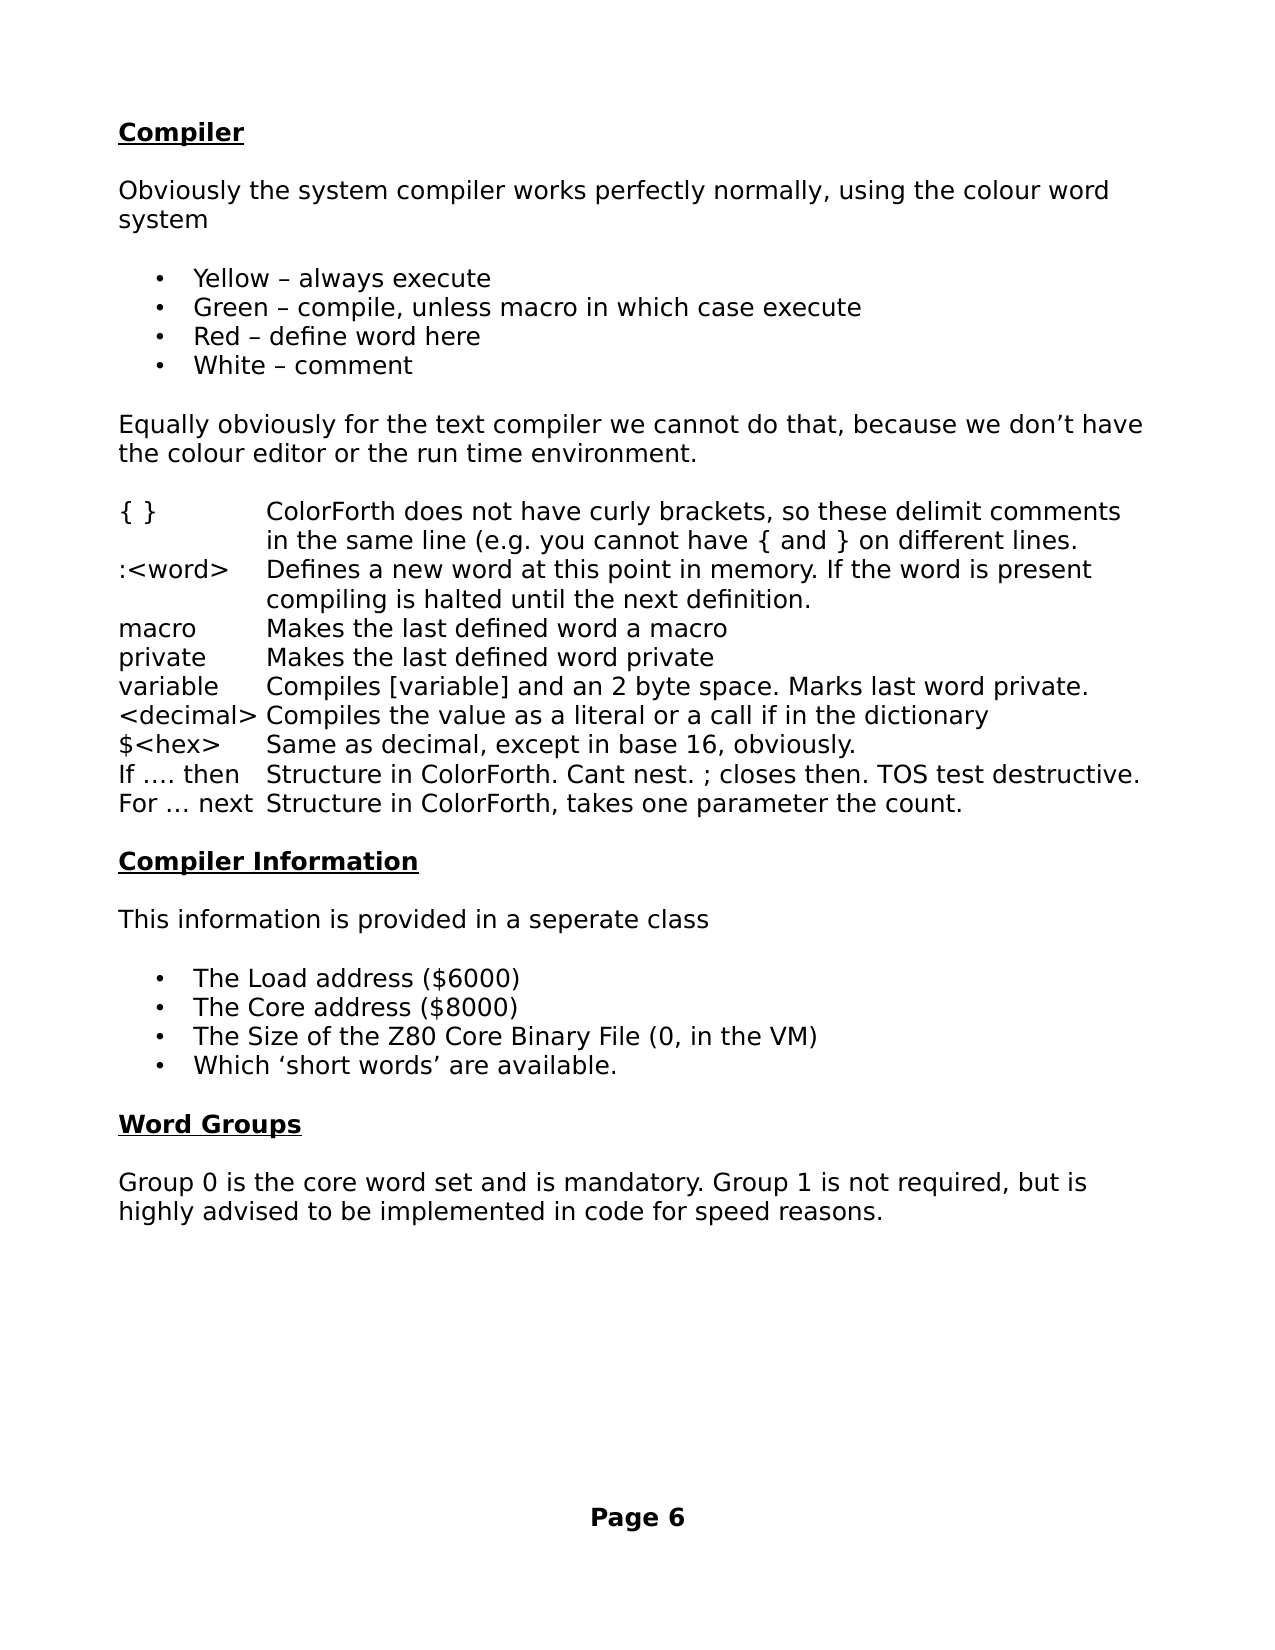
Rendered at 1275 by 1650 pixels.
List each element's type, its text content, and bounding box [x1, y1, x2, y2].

text macro Makes the last defined word a macro [118, 614, 1157, 643]
text Word Groups [118, 1110, 1157, 1139]
text Compiler [118, 118, 1157, 147]
list The Size of the Z80 Core Binary File (0, in the VM) [156, 1022, 1157, 1051]
list Red – define word here [156, 322, 1157, 351]
text variable Compiles [variable] and an 2 byte space. Marks last word private. [118, 672, 1157, 701]
text private Makes the last defined word private [118, 643, 1157, 672]
list Which ‘short words’ are available. [156, 1051, 1157, 1081]
text compiling is halted until the next definition. [118, 585, 1157, 614]
text This information is provided in a seperate class [118, 906, 1157, 935]
list White – comment [156, 351, 1157, 381]
list Green – compile, unless macro in which case execute [156, 293, 1157, 322]
text in the same line (e.g. you cannot have { and } on different lines. [118, 526, 1157, 556]
text Obviously the system compiler works perfectly normally, using the colour word system [118, 176, 1157, 235]
text If …. then Structure in ColorForth. Cant nest. ; closes then. TOS test destructive. [118, 760, 1157, 789]
list The Core address ($8000) [156, 993, 1157, 1022]
text { } ColorForth does not have curly brackets, so these delimit comments [118, 497, 1157, 526]
list The Load address ($6000) [156, 964, 1157, 993]
text Equally obviously for the text compiler we cannot do that, because we don’t have the colour editor or the run time environment. [118, 410, 1157, 468]
text Group 0 is the core word set and is mandatory. Group 1 is not required, but is highly advised to be implemented in code for speed reasons. [118, 1168, 1157, 1226]
text $<hex> Same as decimal, except in base 16, obviously. [118, 731, 1157, 760]
text For … next Structure in ColorForth, takes one parameter the count. [118, 789, 1157, 818]
text :<word> Defines a new word at this point in memory. If the word is present [118, 556, 1157, 585]
text Compiler Information [118, 847, 1157, 876]
list Yellow – always execute [156, 264, 1157, 293]
text <decimal> Compiles the value as a literal or a call if in the dictionary [118, 701, 1157, 731]
